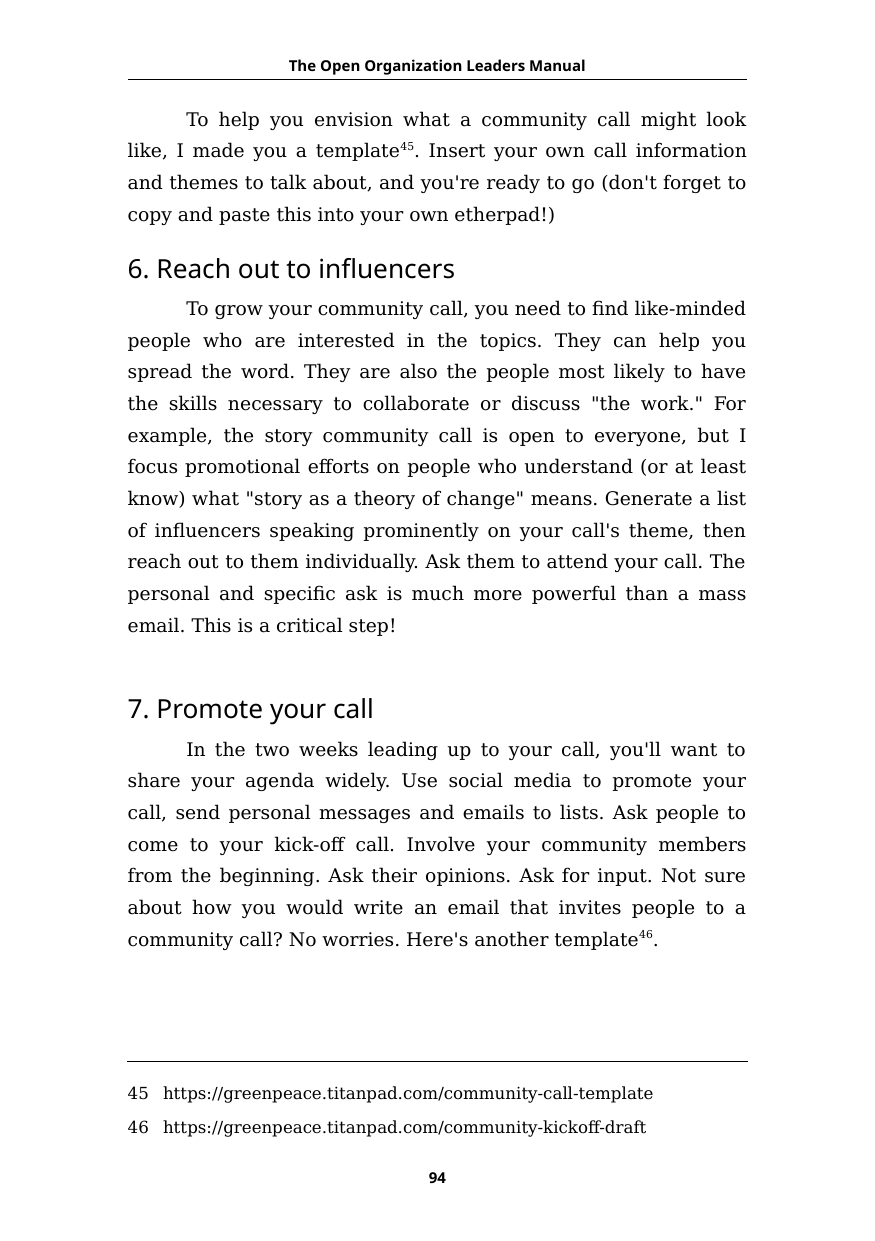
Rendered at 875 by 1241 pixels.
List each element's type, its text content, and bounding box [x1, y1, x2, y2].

text https://greenpeace.titanpad.com/community-call-template [127, 1084, 747, 1103]
text To grow your community call, you need to find like-minded people who are interested in the topics. They can help you spread the word. They are also the people most likely to have the skills necessary to collaborate or discuss "the work." For example, the story community call is open to everyone, but I focus promotional efforts on people who understand (or at least know) what "story as a theory of change" means. Generate a list of influencers speaking prominently on your call's theme, then reach out to them individually. Ask them to attend your call. The personal and specific ask is much more powerful than a mass email. This is a critical step! [127, 298, 747, 637]
subtitle 7. Promote your call [127, 691, 747, 726]
text https://greenpeace.titanpad.com/community-kickoff-draft [127, 1118, 747, 1138]
text To help you envision what a community call might look like, I made you a template. Insert your own call information and themes to talk about, and you're ready to go (don't forget to copy and paste this into your own etherpad!) [127, 109, 747, 226]
text In the two weeks leading up to your call, you'll want to share your agenda widely. Use social media to promote your call, send personal messages and emails to lists. Ask people to come to your kick-off call. Involve your community members from the beginning. Ask their opinions. Ask for input. Not sure about how you would write an email that invites people to a community call? No worries. Here's another template. [127, 739, 747, 951]
subtitle 6. Reach out to influencers [127, 250, 747, 286]
